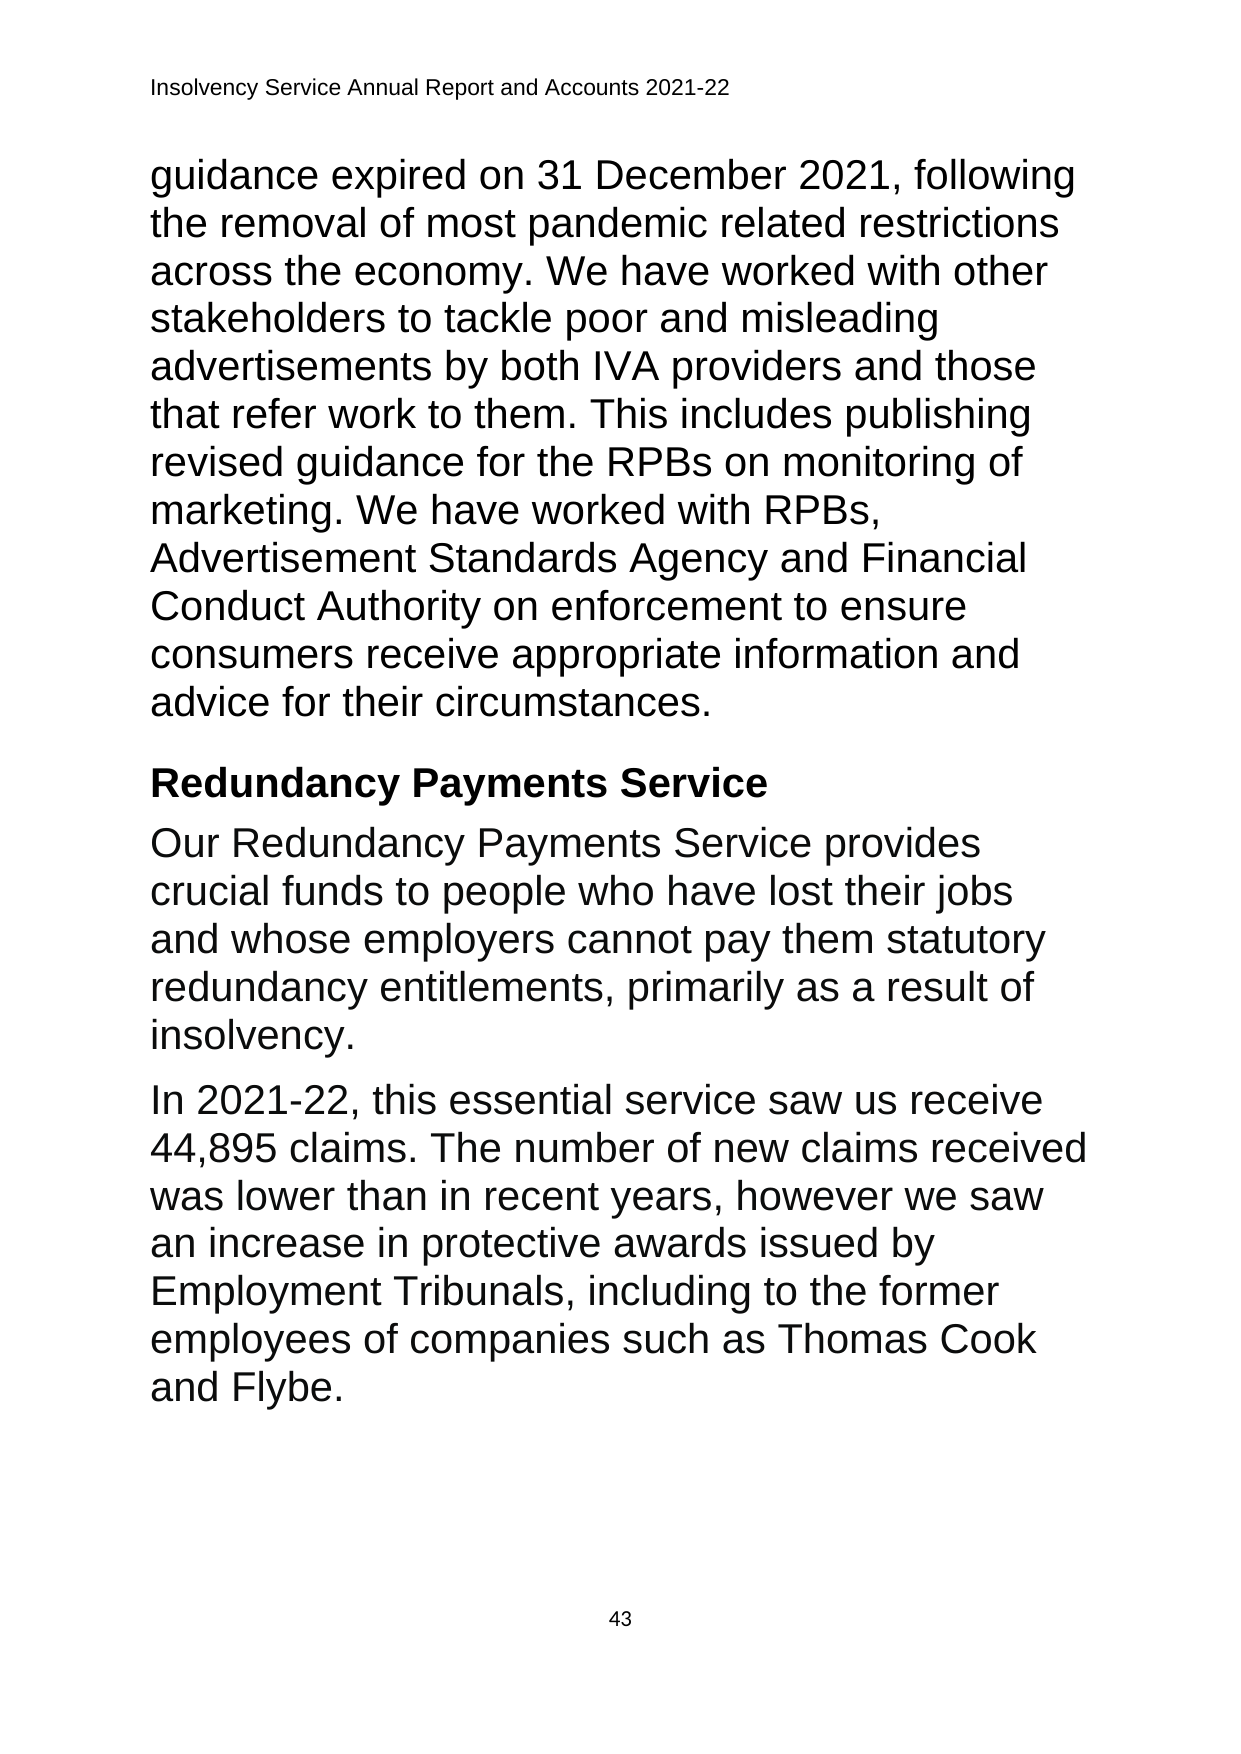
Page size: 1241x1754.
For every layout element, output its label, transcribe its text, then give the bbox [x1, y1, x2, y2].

text In 2021-22, this essential service saw us receive 44,895 claims. The number of new claims received was lower than in recent years, however we saw an increase in protective awards issued by Employment Tribunals, including to the former employees of companies such as Thomas Cook and Flybe. [150, 1075, 1090, 1410]
text Our Redundancy Payments Service provides crucial funds to people who have lost their jobs and whose employers cannot pay them statutory redundancy entitlements, primarily as a result of insolvency. [150, 819, 1090, 1058]
subtitle Redundancy Payments Service [150, 758, 1090, 806]
text guidance expired on 31 December 2021, following the removal of most pandemic related restrictions across the economy. We have worked with other stakeholders to tackle poor and misleading advertisements by both IVA providers and those that refer work to them. This includes publishing revised guidance for the RPBs on monitoring of marketing. We have worked with RPBs, Advertisement Standards Agency and Financial Conduct Authority on enforcement to ensure consumers receive appropriate information and advice for their circumstances. [150, 150, 1090, 725]
